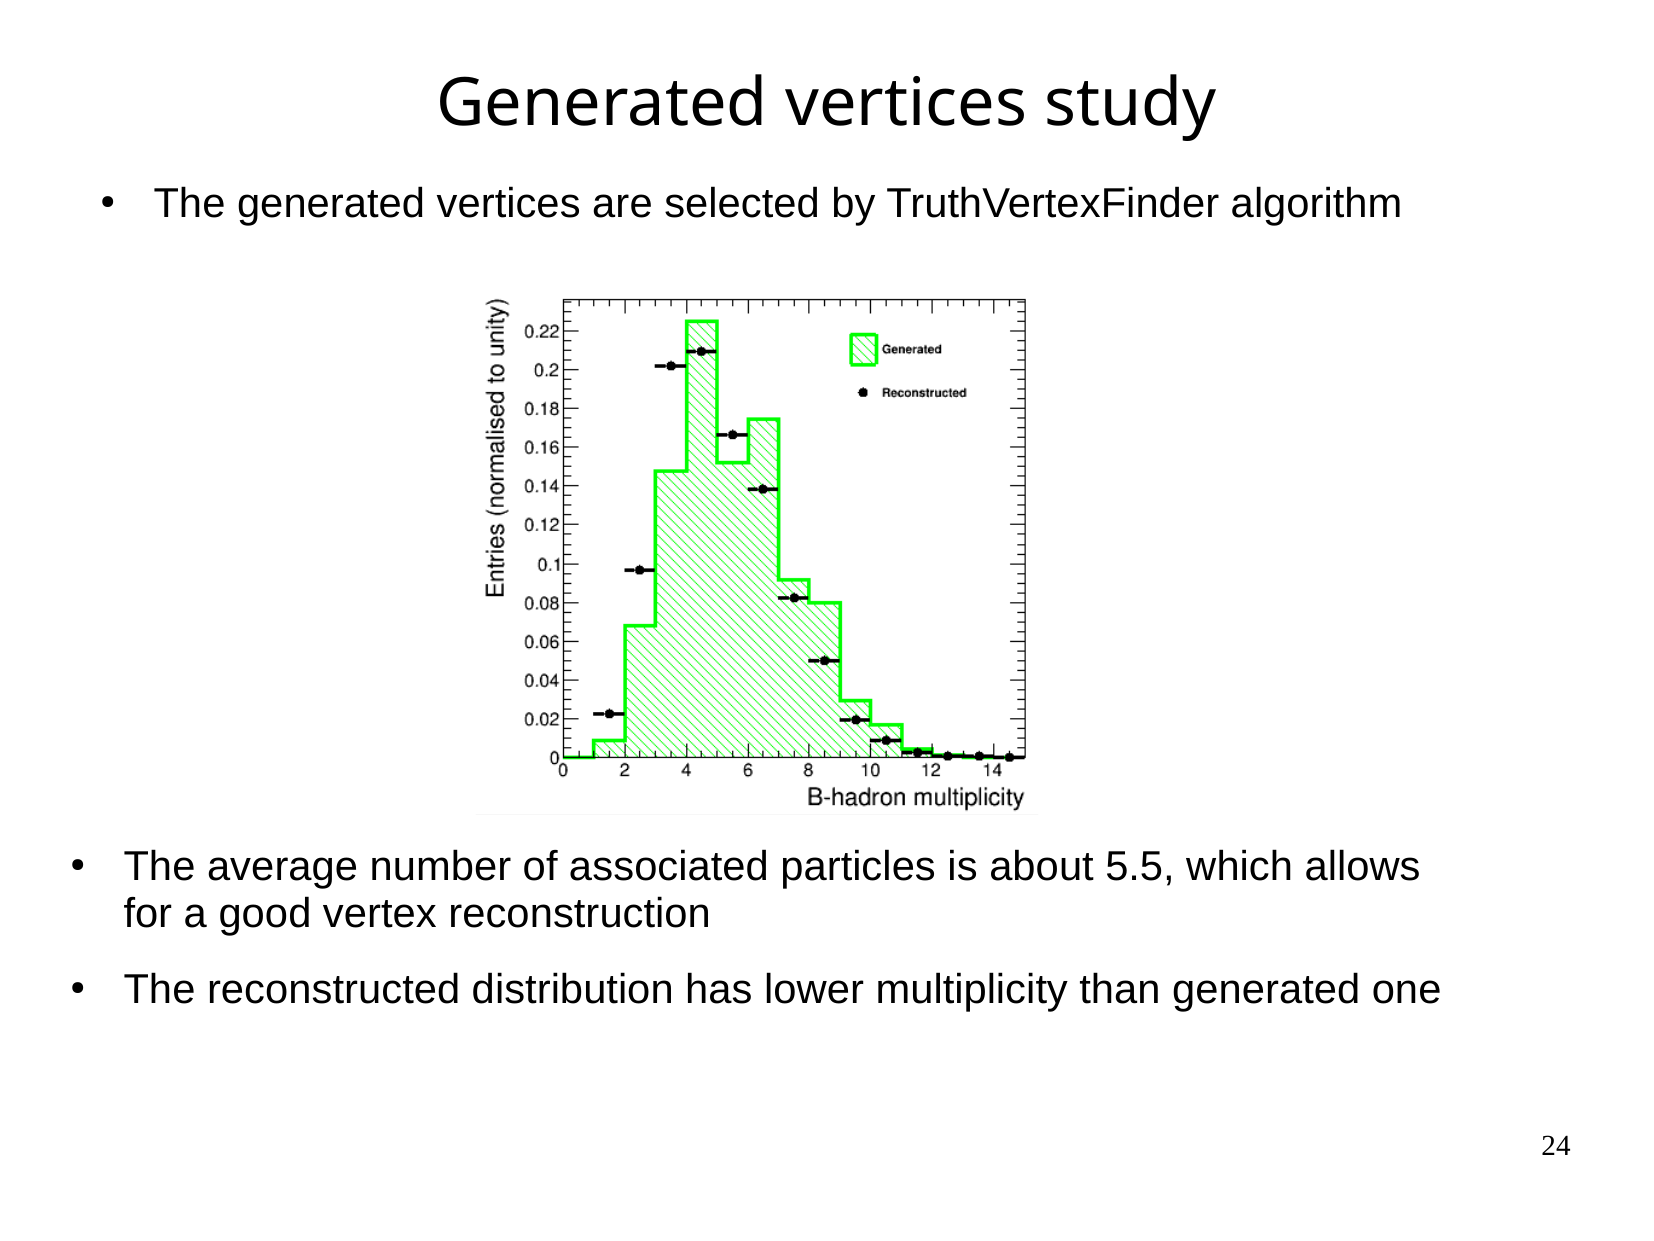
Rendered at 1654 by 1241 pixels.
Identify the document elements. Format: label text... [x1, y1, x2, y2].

title Generated vertices study [82, 49, 1571, 151]
picture [475, 286, 1039, 815]
list The average number of associated particles is about 5.5, which allows for a good vertex reconstruction The reconstructed distribution has lower multiplicity than generated one [52, 843, 1474, 1189]
list The generated vertices are selected by TruthVertexFinder algorithm [82, 180, 1504, 259]
